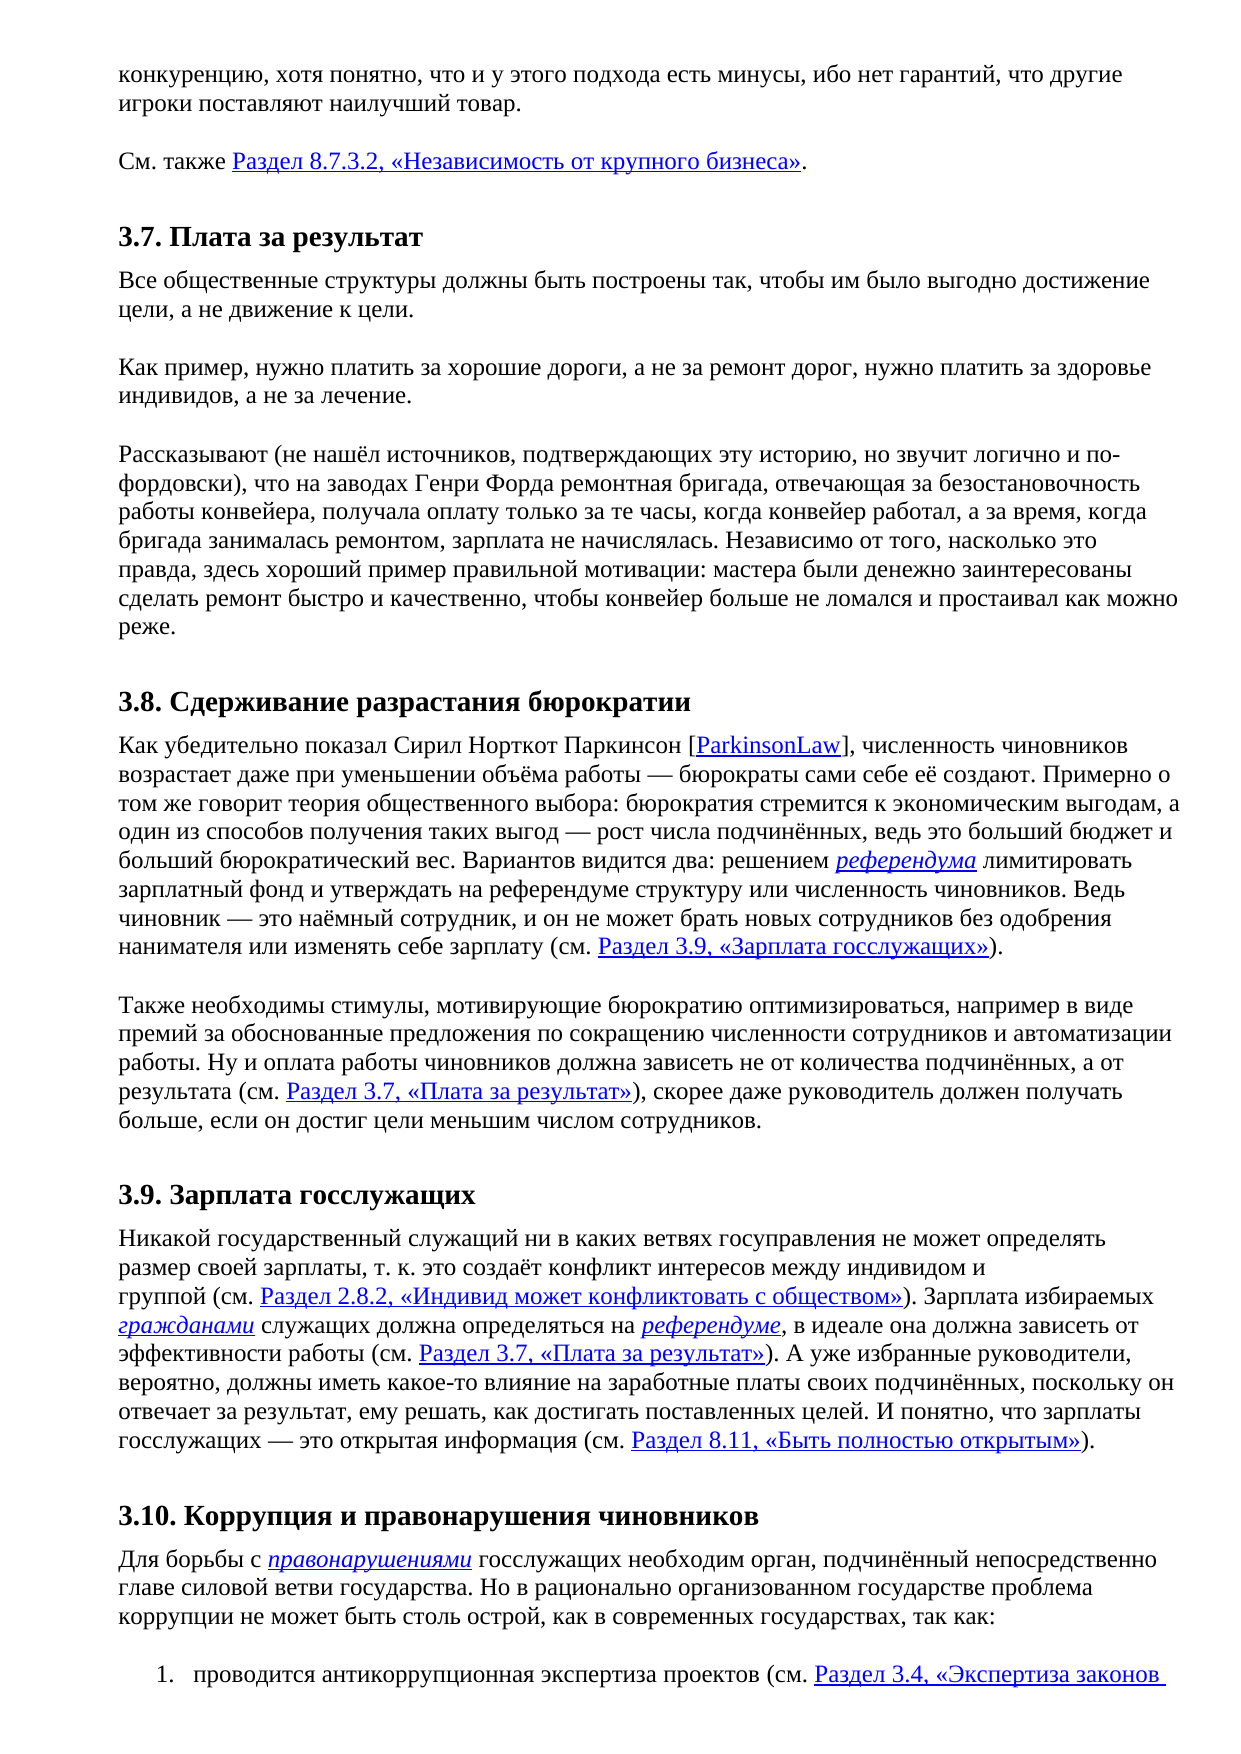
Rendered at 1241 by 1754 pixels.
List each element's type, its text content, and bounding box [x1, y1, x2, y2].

subtitle 3.8. Сдерживание разрастания бюрократии [118, 684, 1181, 718]
text Никакой государственный служащий ни в каких ветвях госуправления не может определять размер своей зарплаты, т. к. это создаёт конфликт интересов между индивидом и группой (см. Раздел 2.8.2, «Индивид может конфликтовать с обществом»). Зарплата избираемых гражданами служащих должна определяться на референдуме, в идеале она должна зависеть от эффективности работы (см. Раздел 3.7, «Плата за результат»). А уже избранные руководители, вероятно, должны иметь какое-то влияние на заработные платы своих подчинённых, поскольку он отвечает за результат, ему решать, как достигать поставленных целей. И понятно, что зарплаты госслужащих — это открытая информация (см. Раздел 8.11, «Быть полностью открытым»). [118, 1223, 1181, 1453]
text Как пример, нужно платить за хорошие дороги, а не за ремонт дорог, нужно платить за здоровье индивидов, а не за лечение. [118, 352, 1181, 409]
subtitle 3.9. Зарплата госслужащих [118, 1177, 1181, 1211]
list проводится антикоррупционная экспертиза проектов (см. Раздел 3.4, «Экспертиза законов [156, 1659, 1181, 1688]
text конкуренцию, хотя понятно, что и у этого подхода есть минусы, ибо нет гарантий, что другие игроки поставляют наилучший товар. [118, 59, 1181, 117]
text Также необходимы стимулы, мотивирующие бюрократию оптимизироваться, например в виде премий за обоснованные предложения по сокращению численности сотрудников и автоматизации работы. Ну и оплата работы чиновников должна зависеть не от количества подчинённых, а от результата (см. Раздел 3.7, «Плата за результат»), скорее даже руководитель должен получать больше, если он достиг цели меньшим числом сотрудников. [118, 990, 1181, 1133]
text Рассказывают (не нашёл источников, подтверждающих эту историю, но звучит логично и по-фордовски), что на заводах Генри Форда ремонтная бригада, отвечающая за безостановочность работы конвейера, получала оплату только за те часы, когда конвейер работал, а за время, когда бригада занималась ремонтом, зарплата не начислялась. Независимо от того, насколько это правда, здесь хороший пример правильной мотивации: мастера были денежно заинтересованы сделать ремонт быстро и качественно, чтобы конвейер больше не ломался и простаивал как можно реже. [118, 439, 1181, 640]
text См. также Раздел 8.7.3.2, «Независимость от крупного бизнеса». [118, 146, 1181, 175]
subtitle 3.7. Плата за результат [118, 219, 1181, 252]
text Все общественные структуры должны быть построены так, чтобы им было выгодно достижение цели, а не движение к цели. [118, 265, 1181, 322]
text Для борьбы с правонарушениями госслужащих необходим орган, подчинённый непосредственно главе силовой ветви государства. Но в рационально организованном государстве проблема коррупции не может быть столь острой, как в современных государствах, так как: [118, 1544, 1181, 1630]
text Как убедительно показал Сирил Норткот Паркинсон [ParkinsonLaw], численность чиновников возрастает даже при уменьшении объёма работы — бюрократы сами себе её создают. Примерно о том же говорит теория общественного выбора: бюрократия стремится к экономическим выгодам, а один из способов получения таких выгод — рост числа подчинённых, ведь это больший бюджет и больший бюрократический вес. Вариантов видится два: решением референдума лимитировать зарплатный фонд и утверждать на референдуме структуру или численность чиновников. Ведь чиновник — это наёмный сотрудник, и он не может брать новых сотрудников без одобрения нанимателя или изменять себе зарплату (см. Раздел 3.9, «Зарплата госслужащих»). [118, 730, 1181, 960]
subtitle 3.10. Коррупция и правонарушения чиновников [118, 1498, 1181, 1531]
